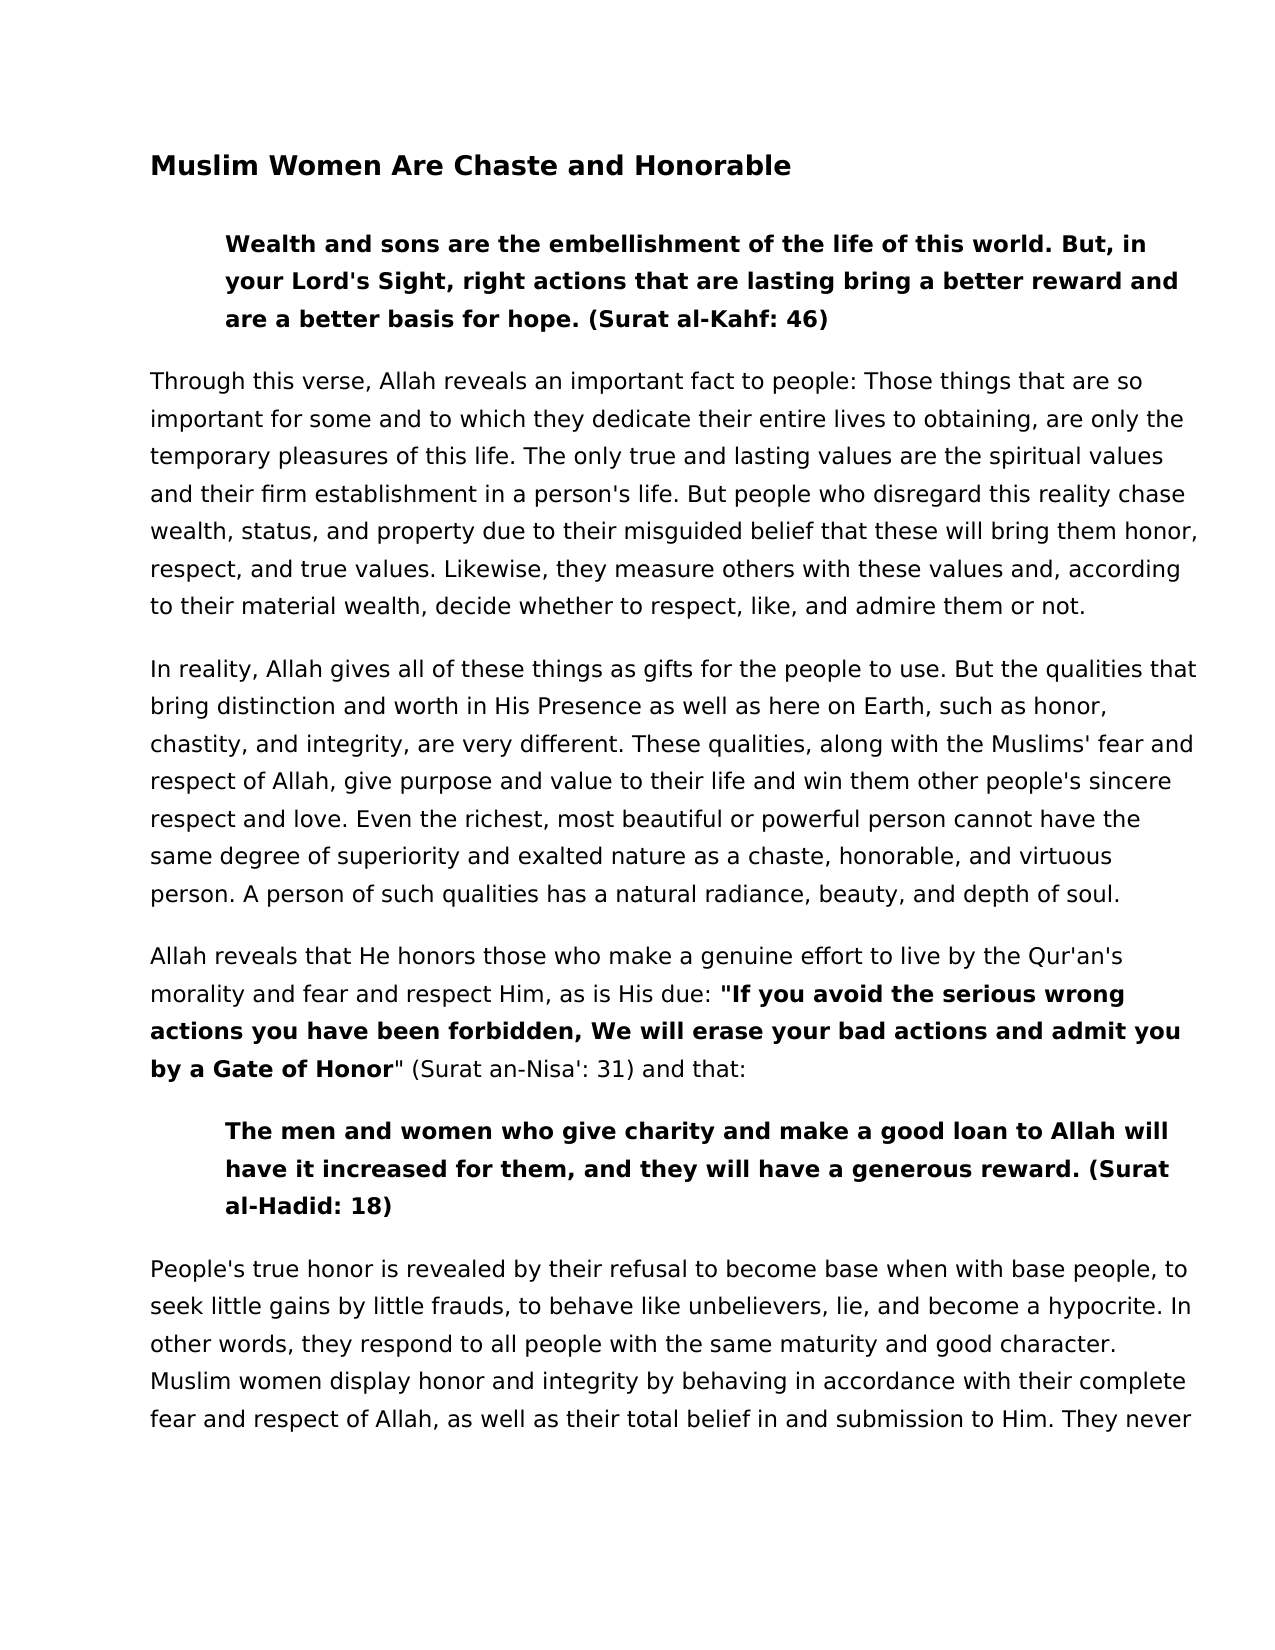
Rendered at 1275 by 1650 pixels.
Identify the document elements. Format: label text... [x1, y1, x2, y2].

text The men and women who give charity and make a good loan to Allah will have it increased for them, and they will have a generous reward. (Surat al-Hadid: 18) [225, 1110, 1200, 1222]
text Through this verse, Allah reveals an important fact to people: Those things that are so important for some and to which they dedicate their entire lives to obtaining, are only the temporary pleasures of this life. The only true and lasting values are the spiritual values and their firm establishment in a person's life. But people who disregard this reality chase wealth, status, and property due to their misguided belief that these will bring them honor, respect, and true values. Likewise, they measure others with these values and, according to their material wealth, decide whether to respect, like, and admire them or not. [150, 360, 1200, 622]
text Wealth and sons are the embellishment of the life of this world. But, in your Lord's Sight, right actions that are lasting bring a better reward and are a better basis for hope. (Surat al-Kahf: 46) [225, 222, 1200, 335]
subtitle Muslim Women Are Chaste and Honorable [150, 150, 1200, 182]
text In reality, Allah gives all of these things as gifts for the people to use. But the qualities that bring distinction and worth in His Presence as well as here on Earth, such as honor, chastity, and integrity, are very different. These qualities, along with the Muslims' fear and respect of Allah, give purpose and value to their life and win them other people's sincere respect and love. Even the richest, most beautiful or powerful person cannot have the same degree of superiority and exalted nature as a chaste, honorable, and virtuous person. A person of such qualities has a natural radiance, beauty, and depth of soul. [150, 647, 1200, 910]
text Allah reveals that He honors those who make a genuine effort to live by the Qur'an's morality and fear and respect Him, as is His due: "If you avoid the serious wrong actions you have been forbidden, We will erase your bad actions and admit you by a Gate of Honor" (Surat an-Nisa': 31) and that: [150, 935, 1200, 1085]
text People's true honor is revealed by their refusal to become base when with base people, to seek little gains by little frauds, to behave like unbelievers, lie, and become a hypocrite. In other words, they respond to all people with the same maturity and good character. Muslim women display honor and integrity by behaving in accordance with their complete fear and respect of Allah, as well as their total belief in and submission to Him. They never [150, 1247, 1200, 1435]
